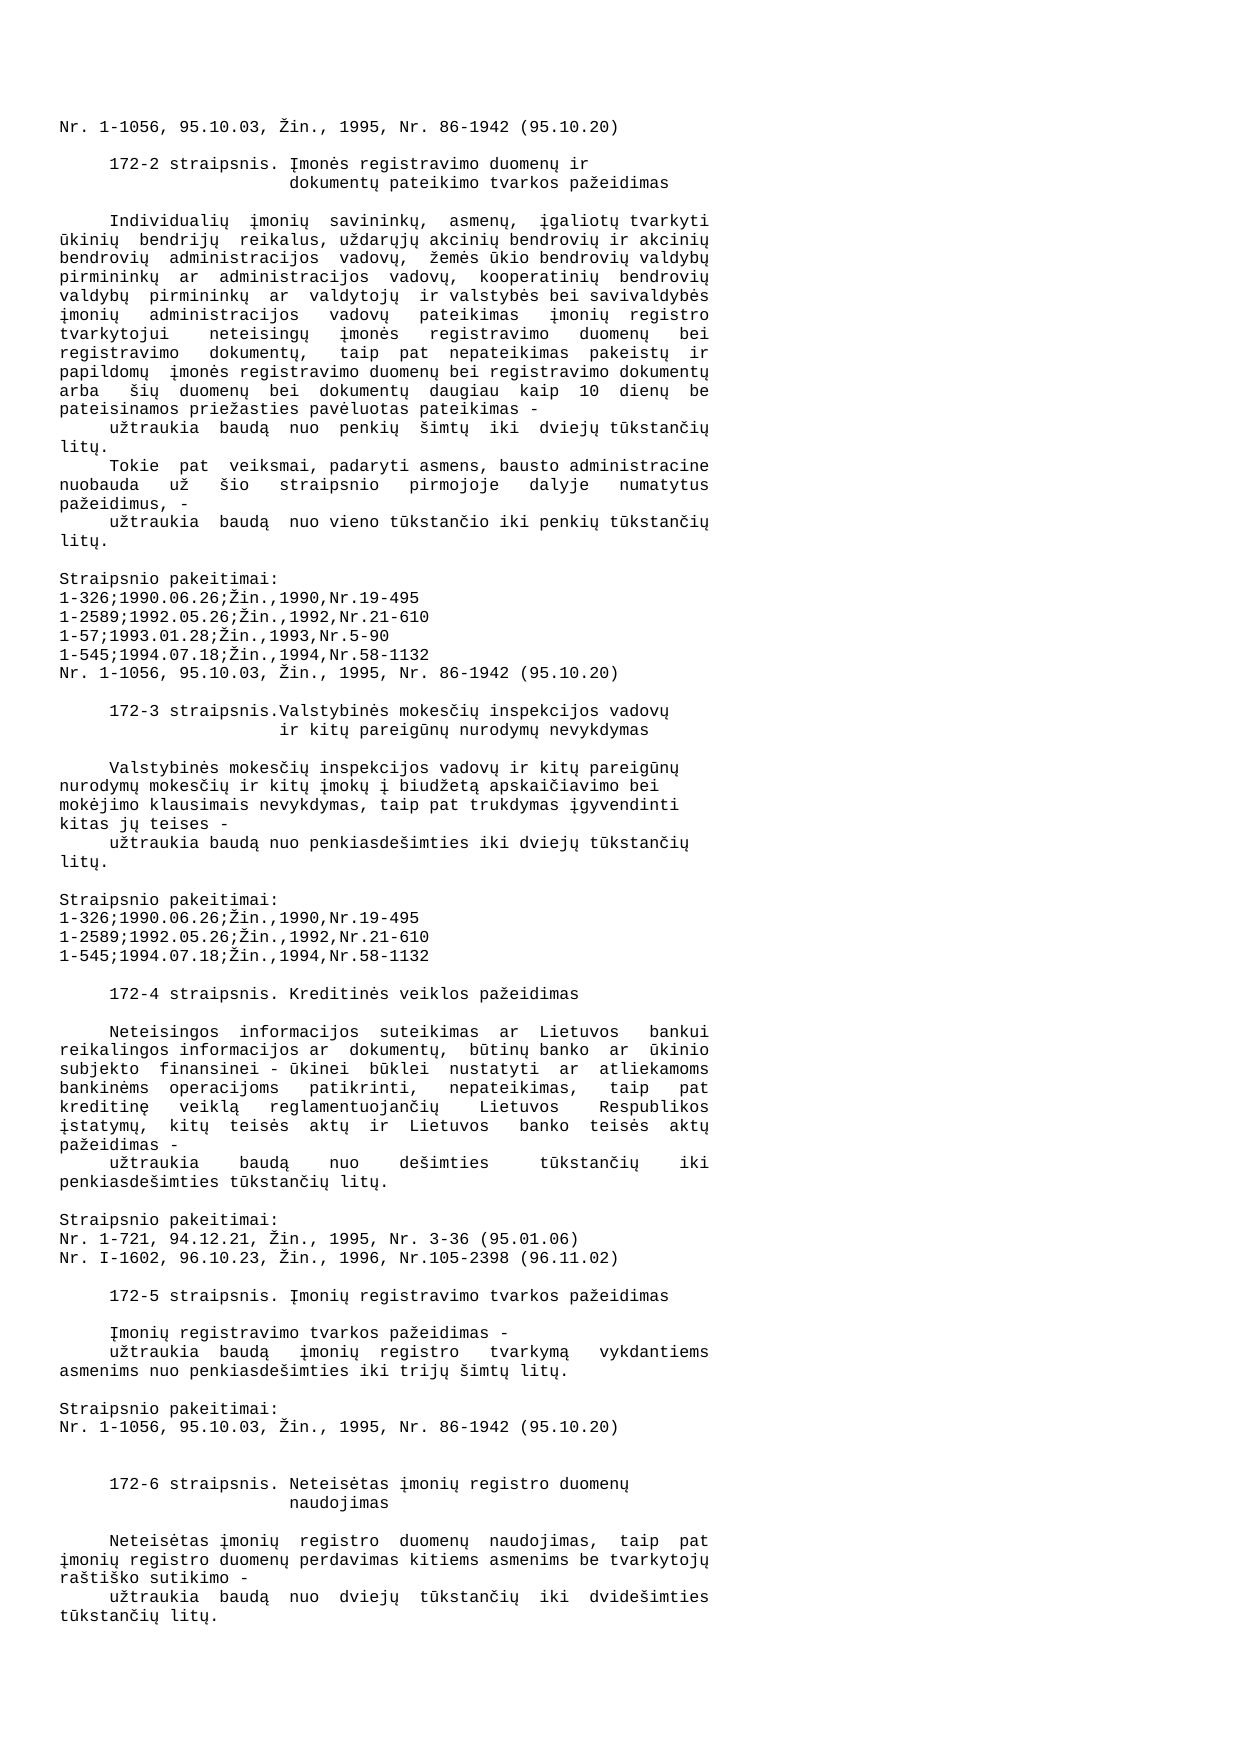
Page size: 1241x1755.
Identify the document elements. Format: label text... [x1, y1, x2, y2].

text litų. [59, 439, 1122, 457]
text 1-57;1993.01.28;Žin.,1993,Nr.5-90 [59, 627, 1122, 646]
text Straipsnio pakeitimai: [59, 1212, 1122, 1231]
text ir kitų pareigūnų nurodymų nevykdymas [59, 721, 1122, 740]
text subjekto finansinei - ūkinei būklei nustatyti ar atliekamoms [59, 1061, 1122, 1080]
text tūkstančių litų. [59, 1608, 1122, 1626]
text 172-3 straipsnis.Valstybinės mokesčių inspekcijos vadovų [59, 703, 1122, 721]
text raštiško sutikimo - [59, 1570, 1122, 1589]
text užtraukia baudą nuo penkių šimtų iki dviejų tūkstančių [59, 420, 1122, 439]
text pirmininkų ar administracijos vadovų, kooperatinių bendrovių [59, 269, 1122, 288]
text valdybų pirmininkų ar valdytojų ir valstybės bei savivaldybės [59, 288, 1122, 307]
text 1-545;1994.07.18;Žin.,1994,Nr.58-1132 [59, 646, 1122, 665]
text papildomų įmonės registravimo duomenų bei registravimo dokumentų [59, 363, 1122, 382]
text Nr. 1-721, 94.12.21, Žin., 1995, Nr. 3-36 (95.01.06) [59, 1231, 1122, 1249]
text bendrovių administracijos vadovų, žemės ūkio bendrovių valdybų [59, 250, 1122, 269]
text mokėjimo klausimais nevykdymas, taip pat trukdymas įgyvendinti [59, 797, 1122, 816]
text Neteisingos informacijos suteikimas ar Lietuvos bankui [59, 1023, 1122, 1042]
text pateisinamos priežasties pavėluotas pateikimas - [59, 401, 1122, 420]
text bankinėms operacijoms patikrinti, nepateikimas, taip pat [59, 1080, 1122, 1098]
text tvarkytojui neteisingų įmonės registravimo duomenų bei [59, 326, 1122, 344]
text 172-4 straipsnis. Kreditinės veiklos pažeidimas [59, 985, 1122, 1004]
text Straipsnio pakeitimai: [59, 571, 1122, 589]
text 1-2589;1992.05.26;Žin.,1992,Nr.21-610 [59, 608, 1122, 627]
text 1-2589;1992.05.26;Žin.,1992,Nr.21-610 [59, 929, 1122, 948]
text užtraukia baudą įmonių registro tvarkymą vykdantiems [59, 1344, 1122, 1362]
text Neteisėtas įmonių registro duomenų naudojimas, taip pat [59, 1532, 1122, 1551]
text pažeidimus, - [59, 495, 1122, 514]
text litų. [59, 533, 1122, 552]
text registravimo dokumentų, taip pat nepateikimas pakeistų ir [59, 344, 1122, 363]
text penkiasdešimties tūkstančių litų. [59, 1174, 1122, 1193]
text Straipsnio pakeitimai: [59, 891, 1122, 910]
text 1-326;1990.06.26;Žin.,1990,Nr.19-495 [59, 910, 1122, 929]
text nurodymų mokesčių ir kitų įmokų į biudžetą apskaičiavimo bei [59, 778, 1122, 797]
text kreditinę veiklą reglamentuojančių Lietuvos Respublikos [59, 1098, 1122, 1117]
text užtraukia baudą nuo dešimties tūkstančių iki [59, 1155, 1122, 1174]
text naudojimas [59, 1494, 1122, 1513]
text 172-5 straipsnis. Įmonių registravimo tvarkos pažeidimas [59, 1287, 1122, 1306]
text užtraukia baudą nuo penkiasdešimties iki dviejų tūkstančių [59, 834, 1122, 853]
text reikalingos informacijos ar dokumentų, būtinų banko ar ūkinio [59, 1042, 1122, 1061]
text Tokie pat veiksmai, padaryti asmens, bausto administracine [59, 457, 1122, 476]
text 1-545;1994.07.18;Žin.,1994,Nr.58-1132 [59, 948, 1122, 967]
text pažeidimas - [59, 1136, 1122, 1155]
text Nr. 1-1056, 95.10.03, Žin., 1995, Nr. 86-1942 (95.10.20) [59, 665, 1122, 684]
text užtraukia baudą nuo vieno tūkstančio iki penkių tūkstančių [59, 514, 1122, 533]
text Straipsnio pakeitimai: [59, 1400, 1122, 1419]
text asmenims nuo penkiasdešimties iki trijų šimtų litų. [59, 1362, 1122, 1381]
text arba šių duomenų bei dokumentų daugiau kaip 10 dienų be [59, 382, 1122, 401]
text užtraukia baudą nuo dviejų tūkstančių iki dvidešimties [59, 1589, 1122, 1608]
text ūkinių bendrijų reikalus, uždarųjų akcinių bendrovių ir akcinių [59, 231, 1122, 250]
text nuobauda už šio straipsnio pirmojoje dalyje numatytus [59, 476, 1122, 495]
text Nr. I-1602, 96.10.23, Žin., 1996, Nr.105-2398 (96.11.02) [59, 1249, 1122, 1268]
text Nr. 1-1056, 95.10.03, Žin., 1995, Nr. 86-1942 (95.10.20) [59, 118, 1122, 137]
text įstatymų, kitų teisės aktų ir Lietuvos banko teisės aktų [59, 1117, 1122, 1136]
text Valstybinės mokesčių inspekcijos vadovų ir kitų pareigūnų [59, 759, 1122, 778]
text įmonių registro duomenų perdavimas kitiems asmenims be tvarkytojų [59, 1551, 1122, 1570]
text įmonių administracijos vadovų pateikimas įmonių registro [59, 307, 1122, 326]
text litų. [59, 853, 1122, 872]
text 1-326;1990.06.26;Žin.,1990,Nr.19-495 [59, 589, 1122, 608]
text Individualių įmonių savininkų, asmenų, įgaliotų tvarkyti [59, 212, 1122, 231]
text Įmonių registravimo tvarkos pažeidimas - [59, 1325, 1122, 1344]
text 172-2 straipsnis. Įmonės registravimo duomenų ir [59, 156, 1122, 175]
text dokumentų pateikimo tvarkos pažeidimas [59, 175, 1122, 193]
text Nr. 1-1056, 95.10.03, Žin., 1995, Nr. 86-1942 (95.10.20) [59, 1419, 1122, 1438]
text 172-6 straipsnis. Neteisėtas įmonių registro duomenų [59, 1476, 1122, 1494]
text kitas jų teises - [59, 816, 1122, 834]
